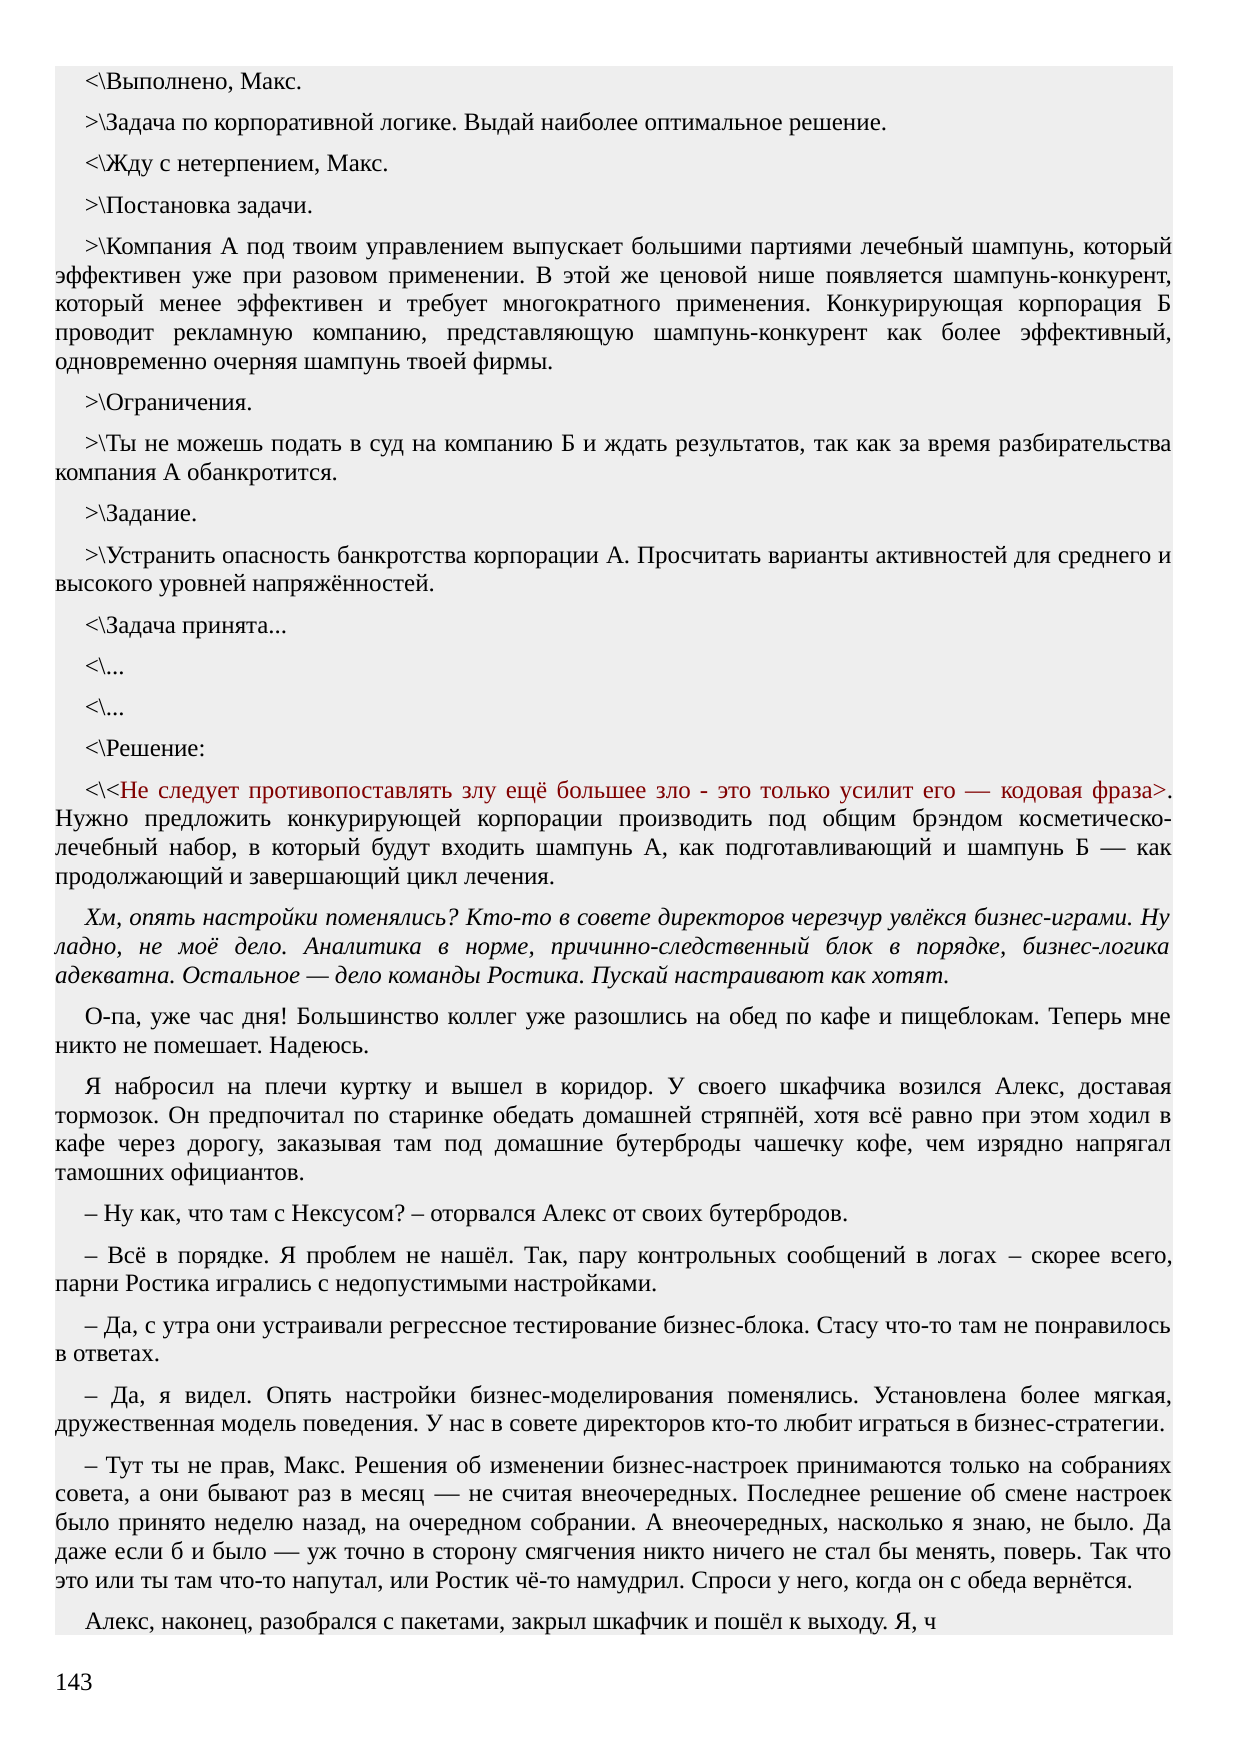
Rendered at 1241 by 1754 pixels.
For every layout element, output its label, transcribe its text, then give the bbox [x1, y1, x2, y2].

text – Да, с утра они устраивали регрессное тестирование бизнес-блока. Стасу что-то там не понравилось в ответах. [55, 1310, 1173, 1367]
text <\... [55, 692, 1173, 721]
text Хм, опять настройки поменялись? Кто-то в совете директоров черезчур увлёкся бизнес-играми. Ну ладно, не моё дело. Аналитика в норме, причинно-следственный блок в порядке, бизнес-логика адекватна. Остальное — дело команды Ростика. Пускай настраивают как хотят. [55, 902, 1173, 988]
text >\Ты не можешь подать в суд на компанию Б и ждать результатов, так как за время разбирательства компания А обанкротится. [55, 428, 1173, 486]
text – Да, я видел. Опять настройки бизнес-моделирования поменялись. Установлена более мягкая, дружественная модель поведения. У нас в совете директоров кто-то любит играться в бизнес-стратегии. [55, 1380, 1173, 1437]
text <\<Не следует противопоставлять злу ещё большее зло - это только усилит его — кодовая фраза>. Нужно предложить конкурирующей корпорации производить под общим брэндом косметическо-лечебный набор, в который будут входить шампунь А, как подготавливающий и шампунь Б — как продолжающий и завершающий цикл лечения. [55, 775, 1173, 890]
text <\Задача принята... [55, 610, 1173, 638]
text – Ну как, что там с Нексусом? – оторвался Алекс от своих бутербродов. [55, 1198, 1173, 1227]
text >\Компания А под твоим управлением выпускает большими партиями лечебный шампунь, который эффективен уже при разовом применении. В этой же ценовой нише появляется шампунь-конкурент, который менее эффективен и требует многократного применения. Конкурирующая корпорация Б проводит рекламную компанию, представляющую шампунь-конкурент как более эффективный, одновременно очерняя шампунь твоей фирмы. [55, 231, 1173, 375]
text Алекс, наконец, разобрался с пакетами, закрыл шкафчик и пошёл к выходу. Я, ч [55, 1606, 1173, 1635]
text <\Выполнено, Макс. [55, 66, 1173, 95]
text О-па, уже час дня! Большинство коллег уже разошлись на обед по кафе и пищеблокам. Теперь мне никто не помешает. Надеюсь. [55, 1001, 1173, 1058]
text <\... [55, 651, 1173, 680]
text >\Постановка задачи. [55, 190, 1173, 218]
text <\Решение: [55, 733, 1173, 762]
text Я набросил на плечи куртку и вышел в коридор. У своего шкафчика возился Алекс, доставая тормозок. Он предпочитал по старинке обедать домашней стряпнёй, хотя всё равно при этом ходил в кафе через дорогу, заказывая там под домашние бутерброды чашечку кофе, чем изрядно напрягал тамошних официантов. [55, 1071, 1173, 1186]
text >\Ограничения. [55, 387, 1173, 416]
text – Тут ты не прав, Макс. Решения об изменении бизнес-настроек принимаются только на собраниях совета, а они бывают раз в месяц — не считая внеочередных. Последнее решение об смене настроек было принято неделю назад, на очередном собрании. А внеочередных, насколько я знаю, не было. Да даже если б и было — уж точно в сторону смягчения никто ничего не стал бы менять, поверь. Так что это или ты там что-то напутал, или Ростик чё-то намудрил. Спроси у него, когда он с обеда вернётся. [55, 1450, 1173, 1593]
text – Всё в порядке. Я проблем не нашёл. Так, пару контрольных сообщений в логах – скорее всего, парни Ростика игрались с недопустимыми настройками. [55, 1240, 1173, 1297]
text >\Устранить опасность банкротства корпорации А. Просчитать варианты активностей для среднего и высокого уровней напряжённостей. [55, 540, 1173, 597]
text <\Жду с нетерпением, Макс. [55, 148, 1173, 177]
text >\Задание. [55, 498, 1173, 527]
text >\Задача по корпоративной логике. Выдай наиболее оптимальное решение. [55, 107, 1173, 136]
